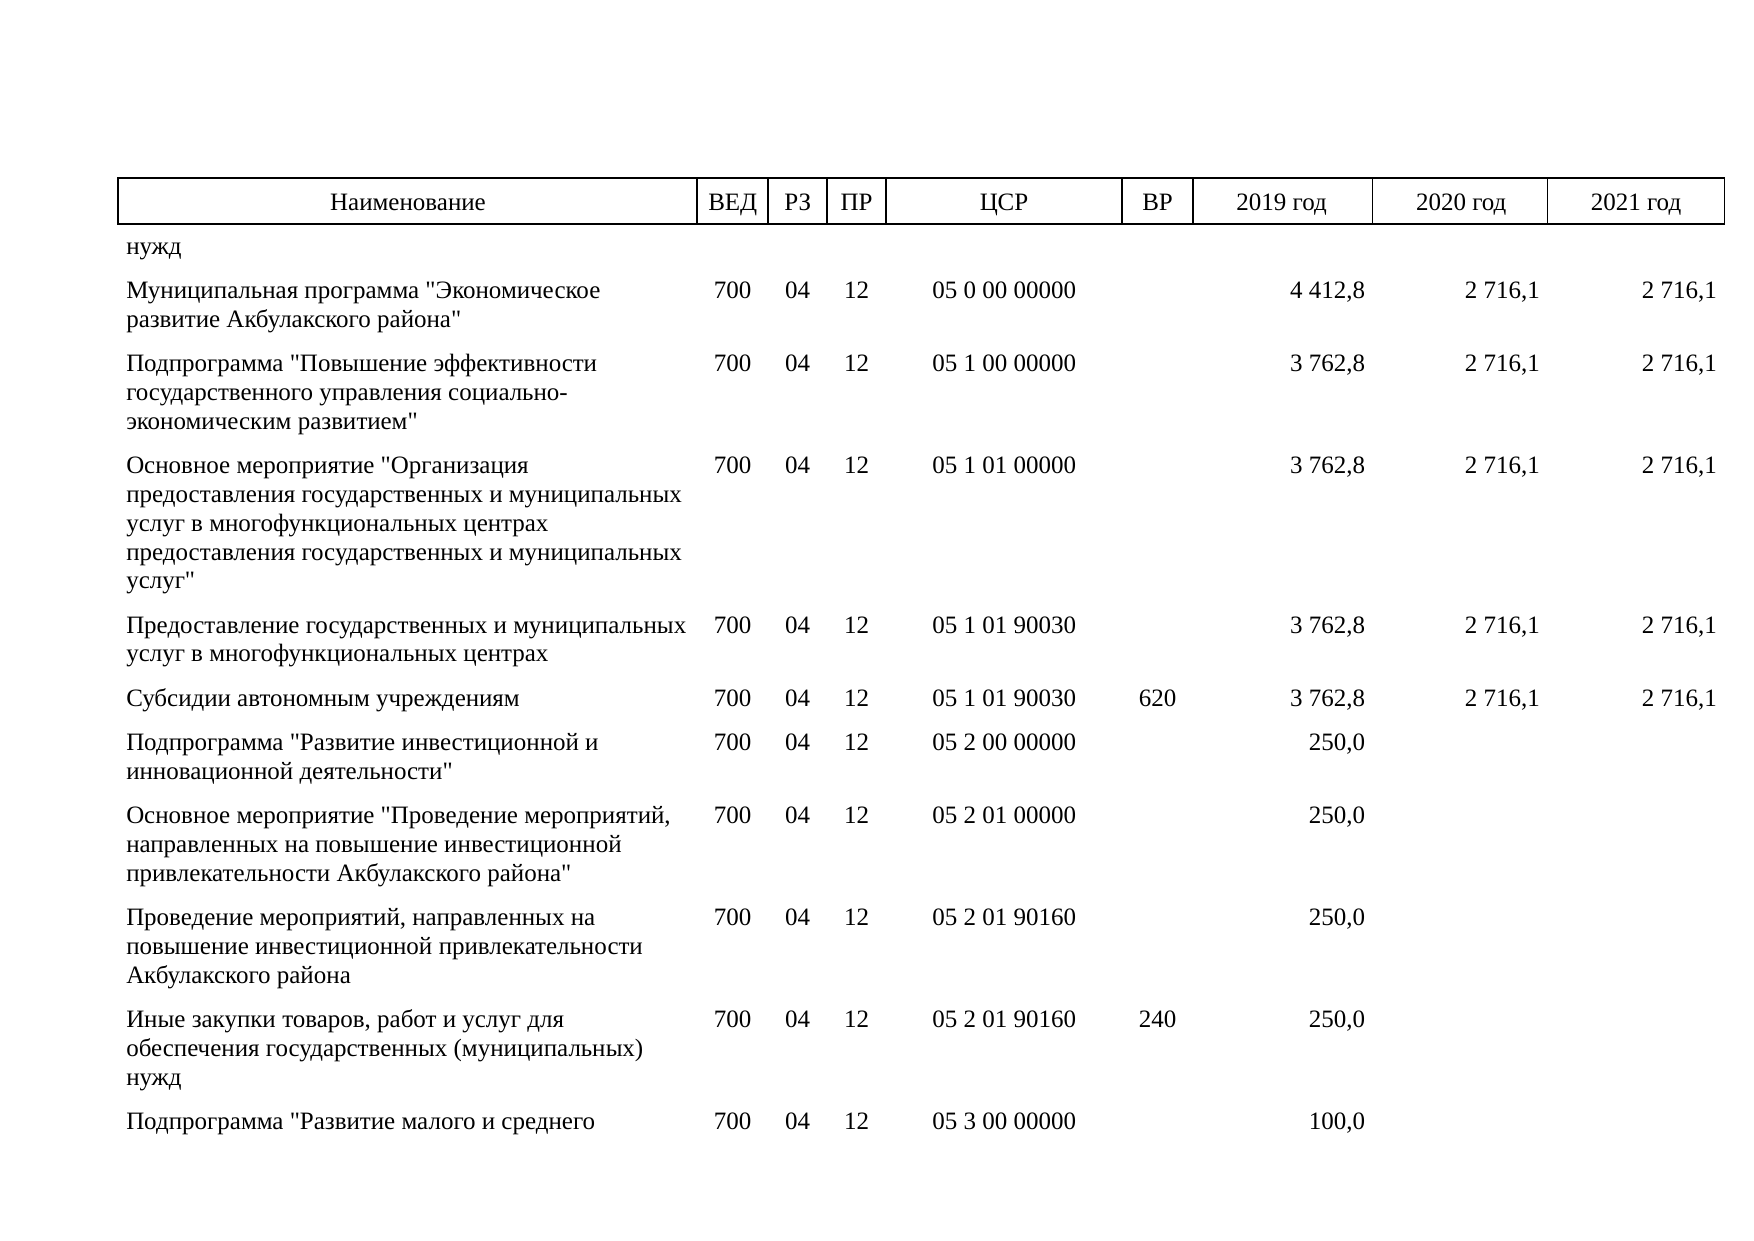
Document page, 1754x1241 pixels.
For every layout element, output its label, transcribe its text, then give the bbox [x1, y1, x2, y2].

table_cell 05 1 01 00000 [886, 443, 1122, 602]
table_cell 3 762,8 [1193, 341, 1372, 443]
table_cell 4 412,8 [1193, 268, 1372, 341]
table_cell 04 [768, 720, 827, 793]
table_cell 2 716,1 [1547, 341, 1724, 443]
table_cell 620 [1122, 675, 1193, 719]
table_header [828, 179, 885, 223]
table_cell 2 716,1 [1547, 602, 1724, 675]
table_cell [1547, 996, 1724, 1098]
table_cell [1122, 443, 1193, 602]
table_cell 04 [768, 602, 827, 675]
table_cell 2 716,1 [1547, 268, 1724, 341]
table_cell 12 [827, 675, 886, 719]
table_cell Подпрограмма "Развитие малого и среднего [118, 1098, 697, 1143]
table_cell 12 [827, 996, 886, 1098]
table_cell [1122, 268, 1193, 341]
table_cell 700 [697, 268, 768, 341]
table_cell 3 762,8 [1193, 602, 1372, 675]
table_cell 2 716,1 [1373, 675, 1547, 719]
table_cell [1193, 225, 1372, 268]
table_cell 05 2 01 90160 [886, 996, 1122, 1098]
table_cell 05 1 01 90030 [886, 675, 1122, 719]
table_cell [1122, 793, 1193, 894]
table_cell 12 [827, 895, 886, 996]
table_cell 12 [827, 341, 886, 443]
table_cell 04 [768, 793, 827, 894]
table_cell 700 [697, 895, 768, 996]
table_header ЦСР [894, 187, 1114, 215]
table_cell 2 716,1 [1547, 443, 1724, 602]
table_cell 3 762,8 [1193, 675, 1372, 719]
table_header [887, 179, 1121, 223]
table_cell 04 [768, 341, 827, 443]
table_cell 700 [697, 602, 768, 675]
table_cell [1122, 341, 1193, 443]
table_cell 700 [697, 1098, 768, 1143]
table_cell 12 [827, 443, 886, 602]
table_cell 250,0 [1193, 720, 1372, 793]
table_cell [1122, 720, 1193, 793]
table_header 2019 год [1201, 187, 1362, 215]
table_cell Предоставление государственных и муниципальных услуг в многофункциональных центрах [118, 602, 697, 675]
table_cell 250,0 [1193, 793, 1372, 894]
table_header [1123, 179, 1192, 223]
table_cell 700 [697, 793, 768, 894]
table_cell 700 [697, 443, 768, 602]
table_cell Субсидии автономным учреждениям [118, 675, 697, 719]
table_cell 05 0 00 00000 [886, 268, 1122, 341]
table_cell [1547, 225, 1724, 268]
table_cell 700 [697, 720, 768, 793]
table_cell [1373, 895, 1547, 996]
table_cell 04 [768, 675, 827, 719]
table_cell 04 [768, 268, 827, 341]
table_cell 05 3 00 00000 [886, 1098, 1122, 1143]
table_cell 04 [768, 443, 827, 602]
table_cell 240 [1122, 996, 1193, 1098]
table_cell [886, 225, 1122, 268]
table_cell 05 2 00 00000 [886, 720, 1122, 793]
table_header [1548, 179, 1724, 223]
table_cell 12 [827, 720, 886, 793]
table_header [1373, 179, 1547, 223]
table_header [119, 179, 696, 223]
table_cell [1547, 793, 1724, 894]
table_cell [1373, 996, 1547, 1098]
table_cell [1122, 602, 1193, 675]
table_cell [1122, 895, 1193, 996]
table_cell 2 716,1 [1373, 341, 1547, 443]
table_header [1194, 179, 1372, 223]
table_cell Основное мероприятие "Организация предоставления государственных и муниципальных услуг в многофункциональных центрах предоставления государственных и муниципальных услуг" [118, 443, 697, 602]
table_cell [1373, 1098, 1547, 1143]
table_cell [1547, 1098, 1724, 1143]
table_cell 250,0 [1193, 895, 1372, 996]
table_cell [1547, 720, 1724, 793]
table_cell 2 716,1 [1373, 268, 1547, 341]
table_cell 05 2 01 90160 [886, 895, 1122, 996]
table_cell 05 1 00 00000 [886, 341, 1122, 443]
table_cell [1373, 720, 1547, 793]
table_cell 2 716,1 [1373, 602, 1547, 675]
table_cell 12 [827, 268, 886, 341]
table_cell [1122, 1098, 1193, 1143]
table_cell 700 [697, 996, 768, 1098]
table_cell Подпрограмма "Повышение эффективности государственного управления социально-экономическим развитием" [118, 341, 697, 443]
table_cell 05 1 01 90030 [886, 602, 1122, 675]
table_header РЗ [776, 187, 819, 215]
table_cell [697, 225, 768, 268]
table_header [769, 179, 826, 223]
table_cell 04 [768, 1098, 827, 1143]
table_cell Подпрограмма "Развитие инвестиционной и инновационной деятельности" [118, 720, 697, 793]
table_header ПР [835, 187, 878, 215]
table_cell 2 716,1 [1547, 675, 1724, 719]
table_cell 250,0 [1193, 996, 1372, 1098]
table_cell [827, 225, 886, 268]
table_header 2021 год [1555, 187, 1717, 215]
table_header 2020 год [1380, 187, 1542, 215]
table_cell [768, 225, 827, 268]
table_cell 2 716,1 [1373, 443, 1547, 602]
table_cell 05 2 01 00000 [886, 793, 1122, 894]
table_cell Основное мероприятие "Проведение мероприятий, направленных на повышение инвестиционной привлекательности Акбулакского района" [118, 793, 697, 894]
table_cell 04 [768, 895, 827, 996]
table_cell 04 [768, 996, 827, 1098]
table_cell 700 [697, 341, 768, 443]
table_cell Муниципальная программа "Экономическое развитие Акбулакского района" [118, 268, 697, 341]
table_cell Проведение мероприятий, направленных на повышение инвестиционной привлекательности Акбулакского района [118, 895, 697, 996]
table_header Наименование [126, 187, 689, 215]
table_cell 12 [827, 602, 886, 675]
table_header [698, 179, 767, 223]
table_cell Иные закупки товаров, работ и услуг для обеспечения государственных (муниципальных) нужд [118, 996, 697, 1098]
table_cell 12 [827, 793, 886, 894]
table_cell [1122, 225, 1193, 268]
table_cell [1547, 895, 1724, 996]
table_cell 100,0 [1193, 1098, 1372, 1143]
table_cell нужд [118, 225, 697, 268]
table_cell [1373, 225, 1547, 268]
table_cell 12 [827, 1098, 886, 1143]
table_header ВР [1130, 187, 1185, 215]
table_header ВЕД [705, 187, 760, 215]
table_cell 700 [697, 675, 768, 719]
table_cell [1373, 793, 1547, 894]
table_cell 3 762,8 [1193, 443, 1372, 602]
